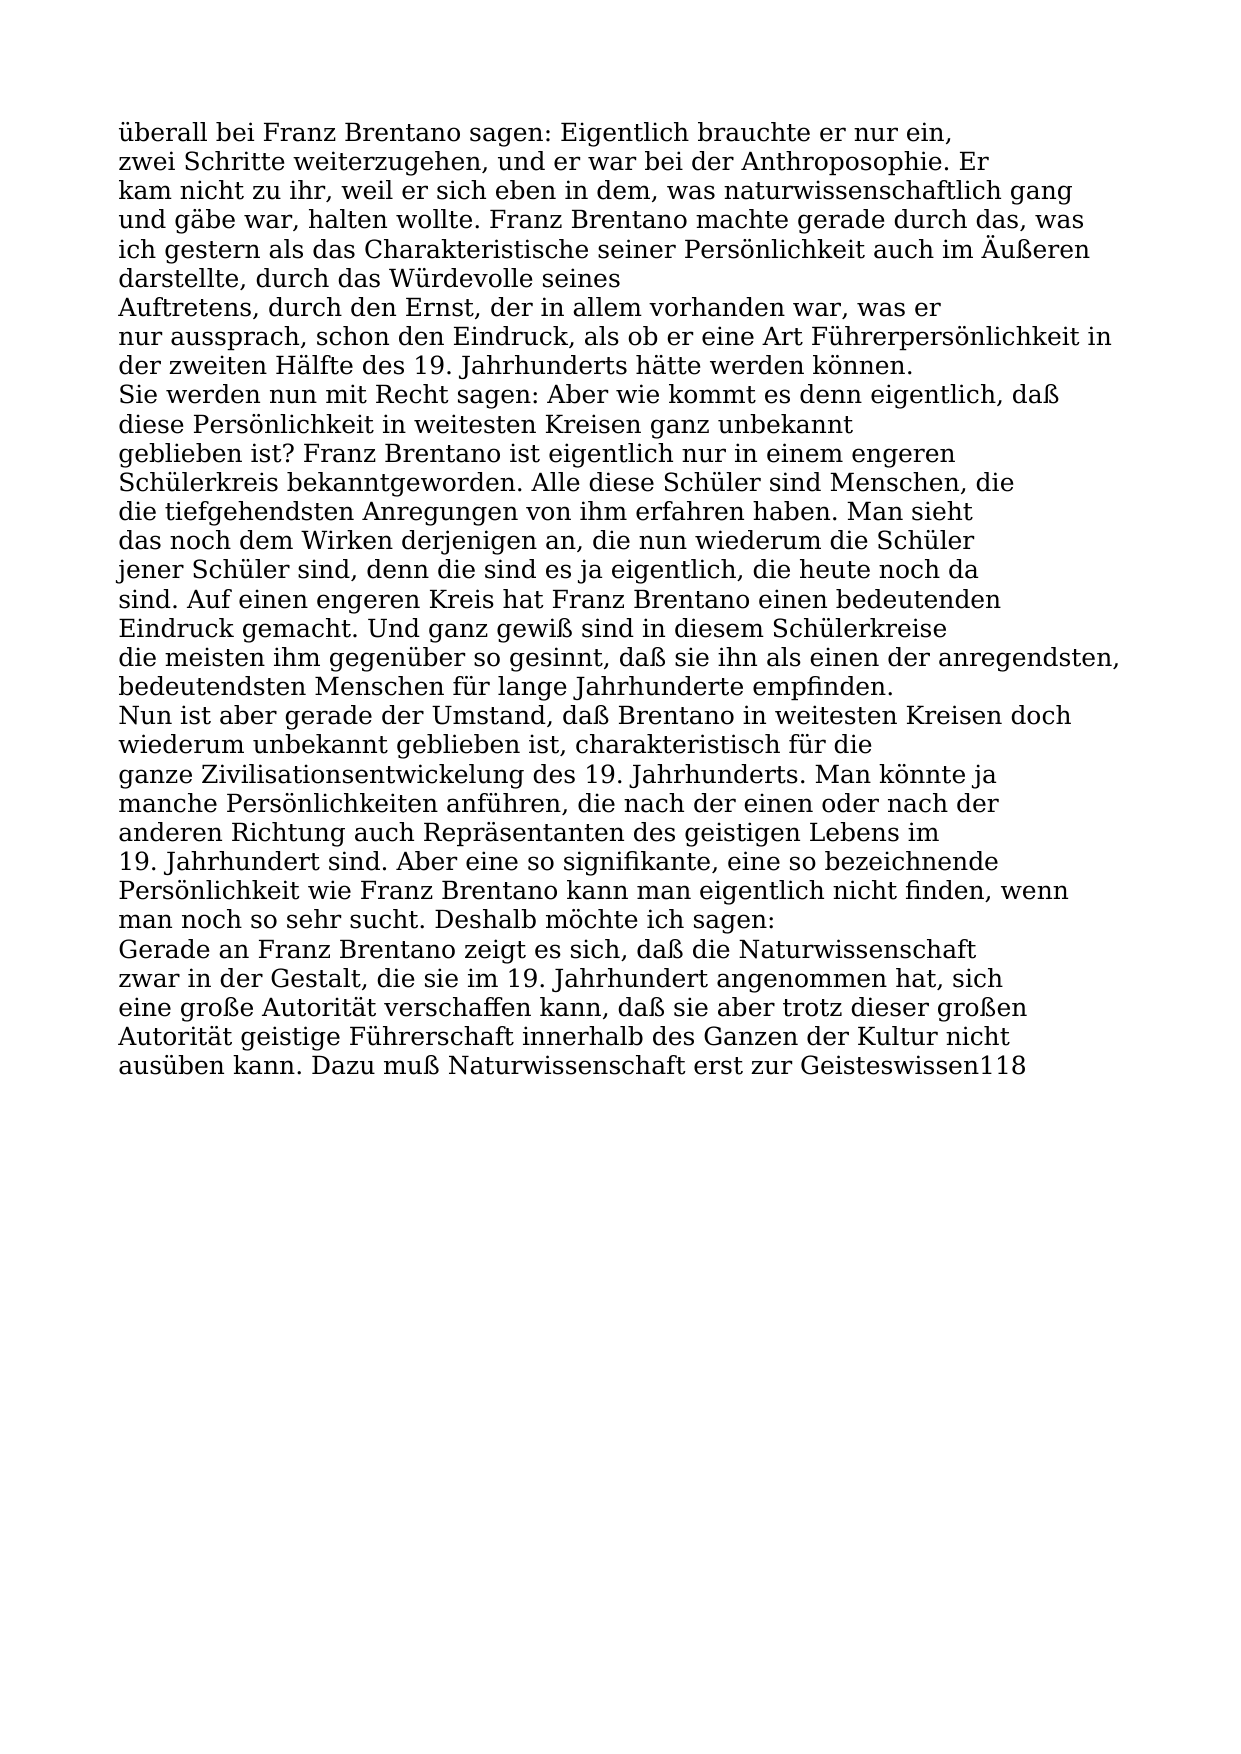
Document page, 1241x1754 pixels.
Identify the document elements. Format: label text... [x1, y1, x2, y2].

text das noch dem Wirken derjenigen an, die nun wiederum die Schüler [118, 526, 1122, 556]
text Sie werden nun mit Recht sagen: Aber wie kommt es denn eigentlich, daß diese Persönlichkeit in weitesten Kreisen ganz unbekannt [118, 381, 1122, 439]
text sind. Auf einen engeren Kreis hat Franz Brentano einen bedeutenden Eindruck gemacht. Und ganz gewiß sind in diesem Schülerkreise [118, 585, 1122, 643]
text geblieben ist? Franz Brentano ist eigentlich nur in einem engeren [118, 439, 1122, 468]
text Persönlichkeit wie Franz Brentano kann man eigentlich nicht finden, wenn man noch so sehr sucht. Deshalb möchte ich sagen: [118, 876, 1122, 935]
text jener Schüler sind, denn die sind es ja eigentlich, die heute noch da [118, 556, 1122, 585]
text ganze Zivilisationsentwickelung des 19. Jahrhunderts. Man könnte ja [118, 760, 1122, 789]
text die tiefgehendsten Anregungen von ihm erfahren haben. Man sieht [118, 497, 1122, 526]
text eine große Autorität verschaffen kann, daß sie aber trotz dieser großen [118, 993, 1122, 1022]
text Gerade an Franz Brentano zeigt es sich, daß die Naturwissenschaft [118, 935, 1122, 964]
text Autorität geistige Führerschaft innerhalb des Ganzen der Kultur nicht [118, 1022, 1122, 1051]
text Auftretens, durch den Ernst, der in allem vorhanden war, was er [118, 293, 1122, 322]
text zwei Schritte weiterzugehen, und er war bei der Anthroposophie. Er [118, 147, 1122, 176]
text anderen Richtung auch Repräsentanten des geistigen Lebens im [118, 818, 1122, 847]
text nur aussprach, schon den Eindruck, als ob er eine Art Führerpersönlichkeit in der zweiten Hälfte des 19. Jahrhunderts hätte werden können. [118, 322, 1122, 381]
text manche Persönlichkeiten anführen, die nach der einen oder nach der [118, 789, 1122, 818]
text kam nicht zu ihr, weil er sich eben in dem, was naturwissenschaftlich gang und gäbe war, halten wollte. Franz Brentano machte gerade durch das, was ich gestern als das Charakteristische seiner Persönlichkeit auch im Äußeren darstellte, durch das Würdevolle seines [118, 176, 1122, 293]
text zwar in der Gestalt, die sie im 19. Jahrhundert angenommen hat, sich [118, 964, 1122, 993]
text Schülerkreis bekanntgeworden. Alle diese Schüler sind Menschen, die [118, 468, 1122, 497]
text überall bei Franz Brentano sagen: Eigentlich brauchte er nur ein, [118, 118, 1122, 147]
text die meisten ihm gegenüber so gesinnt, daß sie ihn als einen der anregendsten, bedeutendsten Menschen für lange Jahrhunderte empfinden. [118, 643, 1122, 701]
text Nun ist aber gerade der Umstand, daß Brentano in weitesten Kreisen doch wiederum unbekannt geblieben ist, charakteristisch für die [118, 701, 1122, 760]
text 19. Jahrhundert sind. Aber eine so signifikante, eine so bezeichnende [118, 847, 1122, 876]
text ausüben kann. Dazu muß Naturwissenschaft erst zur Geisteswissen118 [118, 1051, 1122, 1081]
